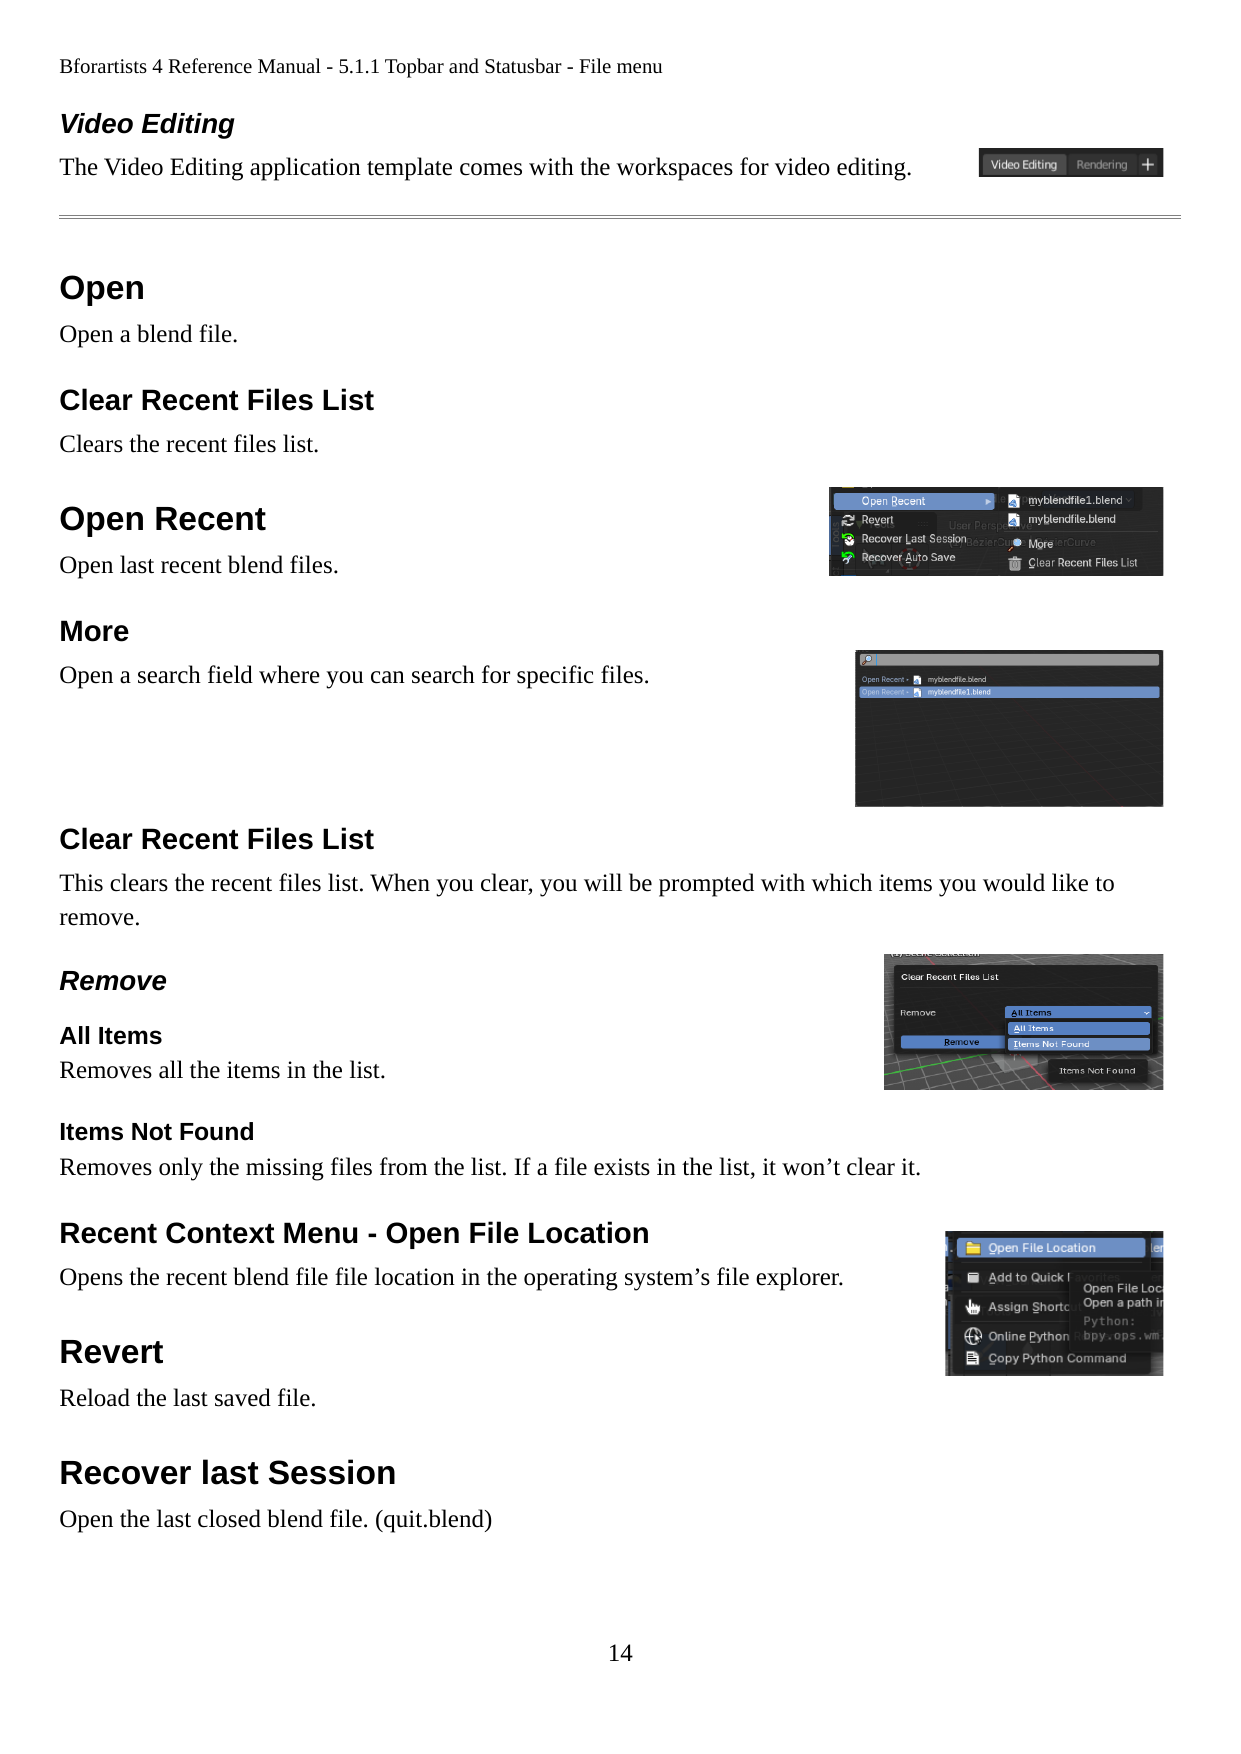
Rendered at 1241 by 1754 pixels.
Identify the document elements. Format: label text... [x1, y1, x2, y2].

subtitle All Items [59, 1021, 884, 1049]
subtitle [1164, 1332, 1181, 1370]
text Open a search field where you can search for specific files. [59, 660, 855, 689]
text Open the last closed blend file. (quit.blend) [59, 1504, 1181, 1533]
text Removes only the missing files from the list. If a file exists in the list, it won’t clear it. [59, 1152, 1181, 1181]
subtitle Recover last Session [59, 1453, 1181, 1491]
subtitle Video Editing [59, 107, 1181, 139]
subtitle Remove [59, 964, 884, 996]
text This clears the recent files list. When you clear, you will be prompted with which items you would like to remove. [59, 868, 1181, 931]
text Opens the recent blend file file location in the operating system’s file explorer. [59, 1262, 945, 1291]
subtitle Clear Recent Files List [59, 822, 1181, 855]
subtitle [1164, 499, 1181, 537]
text Clears the recent files list. [59, 429, 1181, 458]
picture [945, 1231, 1164, 1376]
subtitle Clear Recent Files List [59, 383, 1181, 416]
subtitle Revert [59, 1332, 945, 1370]
picture [884, 954, 1164, 1090]
text Removes all the items in the list. [59, 1056, 884, 1084]
subtitle Recent Context Menu - Open File Location [59, 1216, 1181, 1249]
subtitle Items Not Found [59, 1117, 1181, 1146]
subtitle Open [59, 268, 1181, 307]
picture [829, 487, 1164, 576]
subtitle Open Recent [59, 499, 829, 537]
text The Video Editing application template comes with the workspaces for video editing. [59, 152, 1181, 181]
text Reload the last saved file. [59, 1383, 1181, 1412]
text Open last recent blend files. [59, 550, 1181, 579]
picture [978, 148, 1164, 177]
text Open a blend file. [59, 319, 1181, 348]
subtitle [1164, 964, 1181, 996]
subtitle More [59, 614, 1181, 647]
picture [855, 650, 1164, 807]
subtitle [1164, 1021, 1181, 1049]
